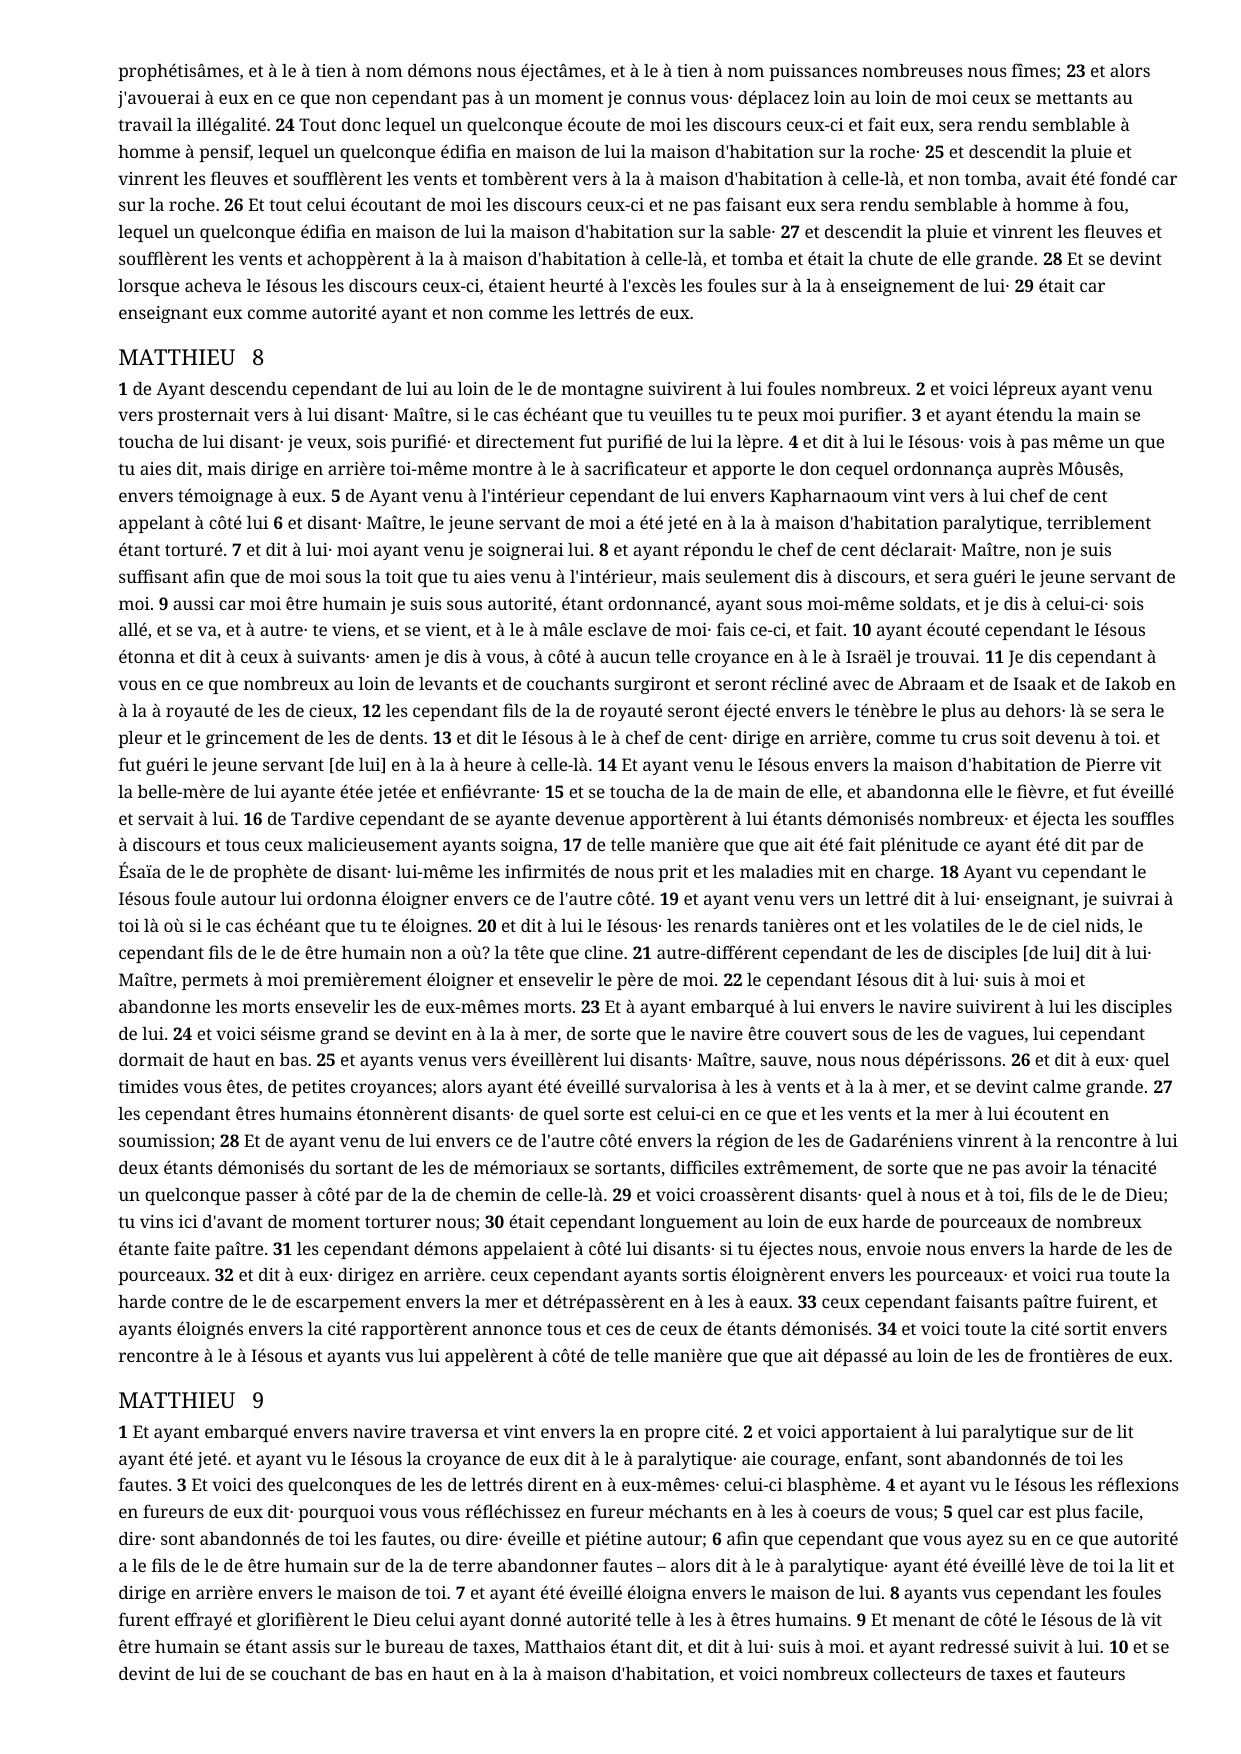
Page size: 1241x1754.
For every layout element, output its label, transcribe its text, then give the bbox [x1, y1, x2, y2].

text prophétisâmes, et à le à tien à nom démons nous éjectâmes, et à le à tien à nom puissances nombreuses nous fîmes; 23 et alors j'avouerai à eux en ce que non cependant pas à un moment je connus vous· déplacez loin au loin de moi ceux se mettants au travail la illégalité. 24 Tout donc lequel un quelconque écoute de moi les discours ceux-ci et fait eux, sera rendu semblable à homme à pensif, lequel un quelconque édifia en maison de lui la maison d'habitation sur la roche· 25 et descendit la pluie et vinrent les fleuves et soufflèrent les vents et tombèrent vers à la à maison d'habitation à celle-là, et non tomba, avait été fondé car sur la roche. 26 Et tout celui écoutant de moi les discours ceux-ci et ne pas faisant eux sera rendu semblable à homme à fou, lequel un quelconque édifia en maison de lui la maison d'habitation sur la sable· 27 et descendit la pluie et vinrent les fleuves et soufflèrent les vents et achoppèrent à la à maison d'habitation à celle-là, et tomba et était la chute de elle grande. 28 Et se devint lorsque acheva le Iésous les discours ceux-ci, étaient heurté à l'excès les foules sur à la à enseignement de lui· 29 était car enseignant eux comme autorité ayant et non comme les lettrés de eux. [118, 59, 1181, 324]
text MATTHIEU 9 [118, 1386, 1181, 1415]
text MATTHIEU 8 [118, 342, 1181, 372]
text 1 de Ayant descendu cependant de lui au loin de le de montagne suivirent à lui foules nombreux. 2 et voici lépreux ayant venu vers prosternait vers à lui disant· Maître, si le cas échéant que tu veuilles tu te peux moi purifier. 3 et ayant étendu la main se toucha de lui disant· je veux, sois purifié· et directement fut purifié de lui la lèpre. 4 et dit à lui le Iésous· vois à pas même un que tu aies dit, mais dirige en arrière toi-même montre à le à sacrificateur et apporte le don cequel ordonnança auprès Môusês, envers témoignage à eux. 5 de Ayant venu à l'intérieur cependant de lui envers Kapharnaoum vint vers à lui chef de cent appelant à côté lui 6 et disant· Maître, le jeune servant de moi a été jeté en à la à maison d'habitation paralytique, terriblement étant torturé. 7 et dit à lui· moi ayant venu je soignerai lui. 8 et ayant répondu le chef de cent déclarait· Maître, non je suis suffisant afin que de moi sous la toit que tu aies venu à l'intérieur, mais seulement dis à discours, et sera guéri le jeune servant de moi. 9 aussi car moi être humain je suis sous autorité, étant ordonnancé, ayant sous moi-même soldats, et je dis à celui-ci· sois allé, et se va, et à autre· te viens, et se vient, et à le à mâle esclave de moi· fais ce-ci, et fait. 10 ayant écouté cependant le Iésous étonna et dit à ceux à suivants· amen je dis à vous, à côté à aucun telle croyance en à le à Israël je trouvai. 11 Je dis cependant à vous en ce que nombreux au loin de levants et de couchants surgiront et seront récliné avec de Abraam et de Isaak et de Iakob en à la à royauté de les de cieux, 12 les cependant fils de la de royauté seront éjecté envers le ténèbre le plus au dehors· là se sera le pleur et le grincement de les de dents. 13 et dit le Iésous à le à chef de cent· dirige en arrière, comme tu crus soit devenu à toi. et fut guéri le jeune servant [de lui] en à la à heure à celle-là. 14 Et ayant venu le Iésous envers la maison d'habitation de Pierre vit la belle-mère de lui ayante étée jetée et enfiévrante· 15 et se toucha de la de main de elle, et abandonna elle le fièvre, et fut éveillé et servait à lui. 16 de Tardive cependant de se ayante devenue apportèrent à lui étants démonisés nombreux· et éjecta les souffles à discours et tous ceux malicieusement ayants soigna, 17 de telle manière que que ait été fait plénitude ce ayant été dit par de Ésaïa de le de prophète de disant· lui-même les infirmités de nous prit et les maladies mit en charge. 18 Ayant vu cependant le Iésous foule autour lui ordonna éloigner envers ce de l'autre côté. 19 et ayant venu vers un lettré dit à lui· enseignant, je suivrai à toi là où si le cas échéant que tu te éloignes. 20 et dit à lui le Iésous· les renards tanières ont et les volatiles de le de ciel nids, le cependant fils de le de être humain non a où? la tête que cline. 21 autre-différent cependant de les de disciples [de lui] dit à lui· Maître, permets à moi premièrement éloigner et ensevelir le père de moi. 22 le cependant Iésous dit à lui· suis à moi et abandonne les morts ensevelir les de eux-mêmes morts. 23 Et à ayant embarqué à lui envers le navire suivirent à lui les disciples de lui. 24 et voici séisme grand se devint en à la à mer, de sorte que le navire être couvert sous de les de vagues, lui cependant dormait de haut en bas. 25 et ayants venus vers éveillèrent lui disants· Maître, sauve, nous nous dépérissons. 26 et dit à eux· quel timides vous êtes, de petites croyances; alors ayant été éveillé survalorisa à les à vents et à la à mer, et se devint calme grande. 27 les cependant êtres humains étonnèrent disants· de quel sorte est celui-ci en ce que et les vents et la mer à lui écoutent en soumission; 28 Et de ayant venu de lui envers ce de l'autre côté envers la région de les de Gadaréniens vinrent à la rencontre à lui deux étants démonisés du sortant de les de mémoriaux se sortants, difficiles extrêmement, de sorte que ne pas avoir la ténacité un quelconque passer à côté par de la de chemin de celle-là. 29 et voici croassèrent disants· quel à nous et à toi, fils de le de Dieu; tu vins ici d'avant de moment torturer nous; 30 était cependant longuement au loin de eux harde de pourceaux de nombreux étante faite paître. 31 les cependant démons appelaient à côté lui disants· si tu éjectes nous, envoie nous envers la harde de les de pourceaux. 32 et dit à eux· dirigez en arrière. ceux cependant ayants sortis éloignèrent envers les pourceaux· et voici rua toute la harde contre de le de escarpement envers la mer et détrépassèrent en à les à eaux. 33 ceux cependant faisants paître fuirent, et ayants éloignés envers la cité rapportèrent annonce tous et ces de ceux de étants démonisés. 34 et voici toute la cité sortit envers rencontre à le à Iésous et ayants vus lui appelèrent à côté de telle manière que que ait dépassé au loin de les de frontières de eux. [118, 377, 1181, 1367]
text 1 Et ayant embarqué envers navire traversa et vint envers la en propre cité. 2 et voici apportaient à lui paralytique sur de lit ayant été jeté. et ayant vu le Iésous la croyance de eux dit à le à paralytique· aie courage, enfant, sont abandonnés de toi les fautes. 3 Et voici des quelconques de les de lettrés dirent en à eux-mêmes· celui-ci blasphème. 4 et ayant vu le Iésous les réflexions en fureurs de eux dit· pourquoi vous vous réfléchissez en fureur méchants en à les à coeurs de vous; 5 quel car est plus facile, dire· sont abandonnés de toi les fautes, ou dire· éveille et piétine autour; 6 afin que cependant que vous ayez su en ce que autorité a le fils de le de être humain sur de la de terre abandonner fautes – alors dit à le à paralytique· ayant été éveillé lève de toi la lit et dirige en arrière envers le maison de toi. 7 et ayant été éveillé éloigna envers le maison de lui. 8 ayants vus cependant les foules furent effrayé et glorifièrent le Dieu celui ayant donné autorité telle à les à êtres humains. 9 Et menant de côté le Iésous de là vit être humain se étant assis sur le bureau de taxes, Matthaios étant dit, et dit à lui· suis à moi. et ayant redressé suivit à lui. 10 et se devint de lui de se couchant de bas en haut en à la à maison d'habitation, et voici nombreux collecteurs de taxes et fauteurs [118, 1420, 1181, 1685]
